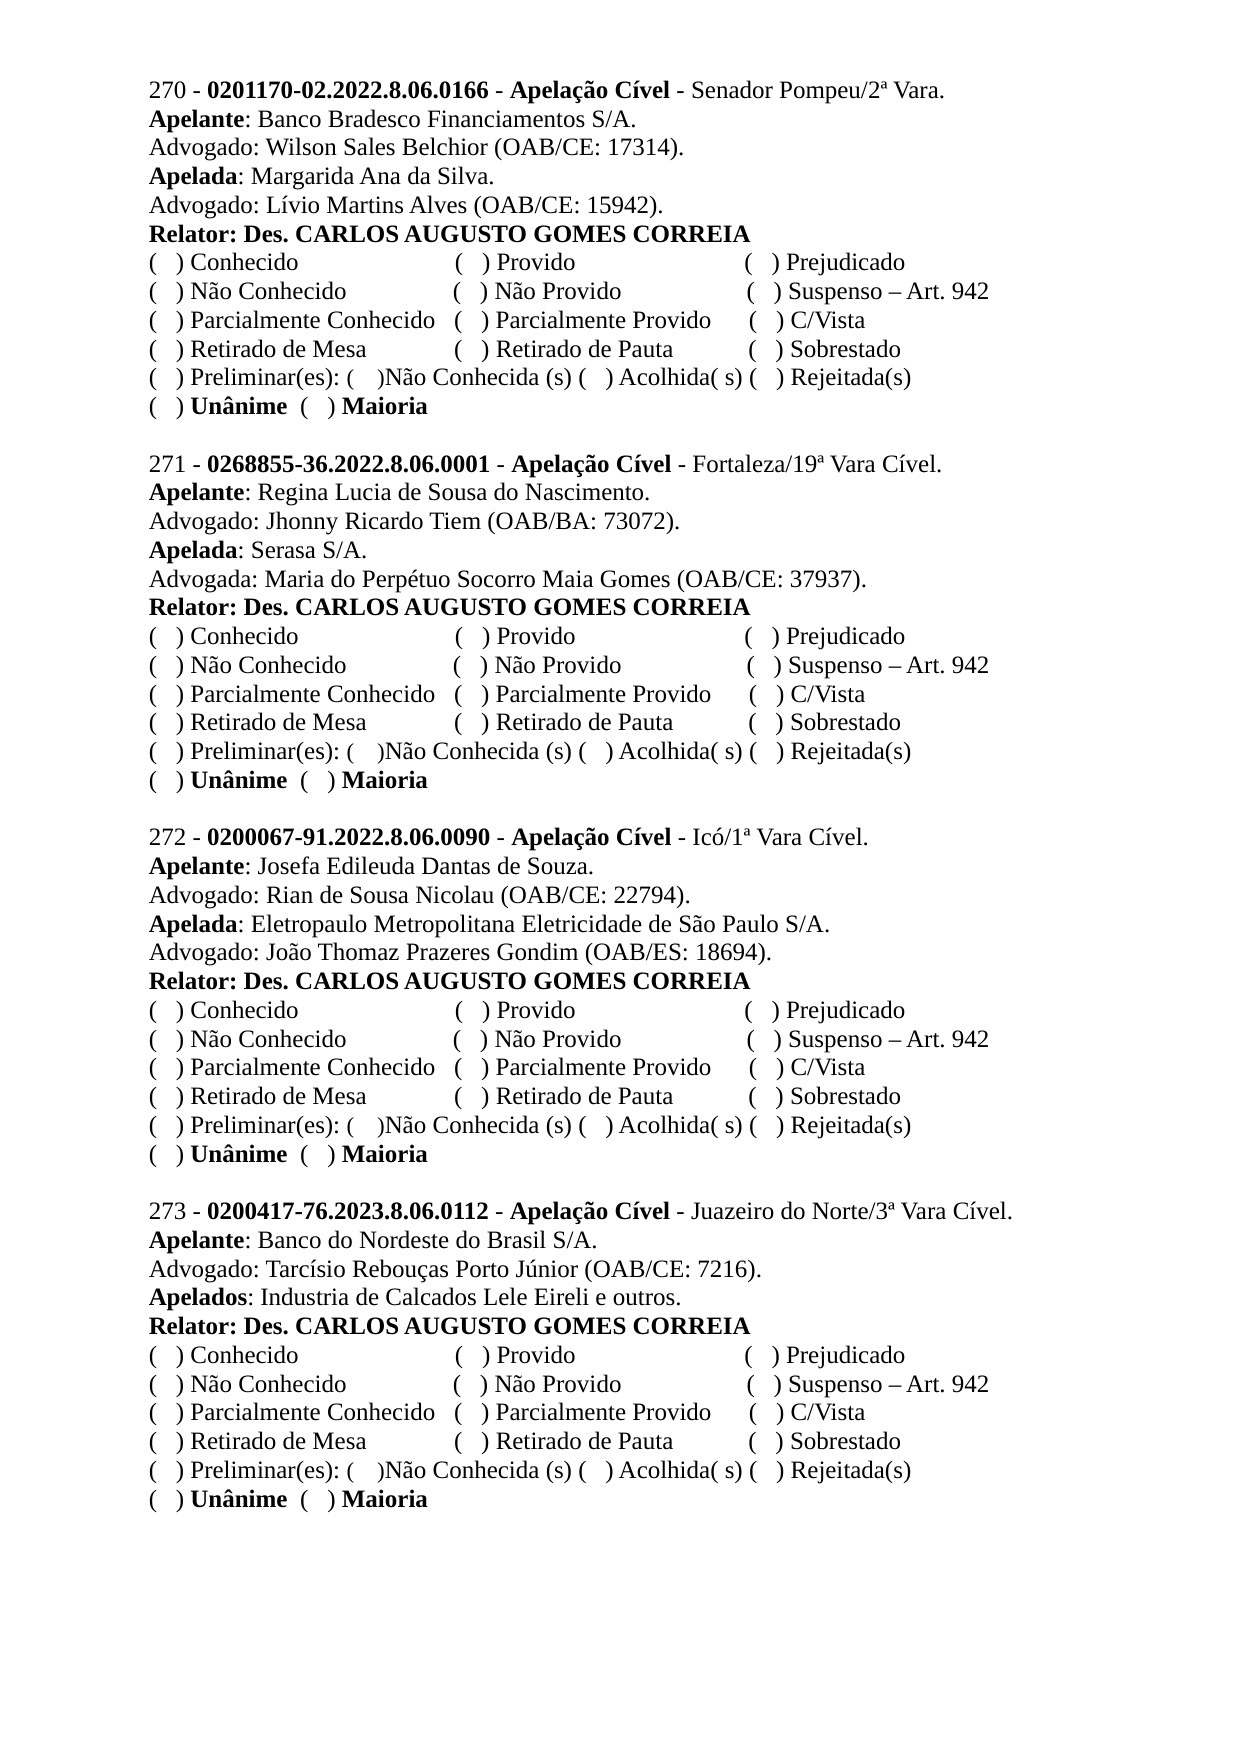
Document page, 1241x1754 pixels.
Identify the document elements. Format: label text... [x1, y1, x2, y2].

text ( ) Retirado de Mesa ( ) Retirado de Pauta ( ) Sobrestado [148, 707, 1158, 736]
text Apelante: Banco Bradesco Financiamentos S/A. [148, 104, 1141, 132]
text ( ) Conhecido ( ) Provido ( ) Prejudicado [148, 995, 1141, 1024]
text Apelante: Banco do Nordeste do Brasil S/A. [148, 1225, 1141, 1254]
text Apelada: Eletropaulo Metropolitana Eletricidade de São Paulo S/A. [148, 909, 1141, 937]
text ( ) Unânime ( ) Maioria [148, 1139, 1158, 1167]
text Advogado: Rian de Sousa Nicolau (OAB/CE: 22794). [148, 880, 1141, 909]
text Apelados: Industria de Calcados Lele Eireli e outros. [148, 1282, 1141, 1311]
text Relator: Des. CARLOS AUGUSTO GOMES CORREIA [148, 219, 1141, 247]
text ( ) Conhecido ( ) Provido ( ) Prejudicado [148, 1340, 1141, 1369]
text Advogada: Maria do Perpétuo Socorro Maia Gomes (OAB/CE: 37937). [148, 564, 1141, 592]
text ( ) Preliminar(es): ( )Não Conhecida (s) ( ) Acolhida( s) ( ) Rejeitada(s) [148, 362, 1158, 391]
text 272 - 0200067-91.2022.8.06.0090 - Apelação Cível - Icó/1ª Vara Cível. [148, 822, 1141, 851]
text Advogado: Tarcísio Rebouças Porto Júnior (OAB/CE: 7216). [148, 1254, 1141, 1282]
text ( ) Não Conhecido ( ) Não Provido ( ) Suspenso – Art. 942 [148, 1369, 1158, 1397]
text ( ) Não Conhecido ( ) Não Provido ( ) Suspenso – Art. 942 [148, 276, 1158, 305]
text Apelada: Margarida Ana da Silva. [148, 161, 1141, 190]
text ( ) Não Conhecido ( ) Não Provido ( ) Suspenso – Art. 942 [148, 650, 1158, 679]
text ( ) Retirado de Mesa ( ) Retirado de Pauta ( ) Sobrestado [148, 1081, 1158, 1110]
text ( ) Unânime ( ) Maioria [148, 1484, 1158, 1512]
text ( ) Conhecido ( ) Provido ( ) Prejudicado [148, 247, 1141, 276]
text 273 - 0200417-76.2023.8.06.0112 - Apelação Cível - Juazeiro do Norte/3ª Vara Cível. [148, 1196, 1141, 1225]
text ( ) Parcialmente Conhecido ( ) Parcialmente Provido ( ) C/Vista [148, 1052, 1158, 1081]
text 271 - 0268855-36.2022.8.06.0001 - Apelação Cível - Fortaleza/19ª Vara Cível. [148, 449, 1141, 477]
text Relator: Des. CARLOS AUGUSTO GOMES CORREIA [148, 592, 1141, 621]
text ( ) Unânime ( ) Maioria [148, 765, 1158, 794]
text 270 - 0201170-02.2022.8.06.0166 - Apelação Cível - Senador Pompeu/2ª Vara. [148, 75, 1141, 104]
text ( ) Retirado de Mesa ( ) Retirado de Pauta ( ) Sobrestado [148, 1426, 1158, 1455]
text ( ) Retirado de Mesa ( ) Retirado de Pauta ( ) Sobrestado [148, 334, 1158, 362]
text Advogado: Jhonny Ricardo Tiem (OAB/BA: 73072). [148, 506, 1141, 535]
text Apelada: Serasa S/A. [148, 535, 1141, 564]
text ( ) Preliminar(es): ( )Não Conhecida (s) ( ) Acolhida( s) ( ) Rejeitada(s) [148, 1110, 1158, 1139]
text ( ) Parcialmente Conhecido ( ) Parcialmente Provido ( ) C/Vista [148, 305, 1158, 334]
text Advogado: Lívio Martins Alves (OAB/CE: 15942). [148, 190, 1141, 219]
text ( ) Unânime ( ) Maioria [148, 391, 1158, 420]
text Advogado: Wilson Sales Belchior (OAB/CE: 17314). [148, 132, 1141, 161]
text ( ) Parcialmente Conhecido ( ) Parcialmente Provido ( ) C/Vista [148, 679, 1158, 707]
text Apelante: Josefa Edileuda Dantas de Souza. [148, 851, 1141, 880]
text Relator: Des. CARLOS AUGUSTO GOMES CORREIA [148, 1311, 1141, 1340]
text Apelante: Regina Lucia de Sousa do Nascimento. [148, 477, 1141, 506]
text ( ) Não Conhecido ( ) Não Provido ( ) Suspenso – Art. 942 [148, 1024, 1158, 1052]
text ( ) Preliminar(es): ( )Não Conhecida (s) ( ) Acolhida( s) ( ) Rejeitada(s) [148, 736, 1158, 765]
text ( ) Preliminar(es): ( )Não Conhecida (s) ( ) Acolhida( s) ( ) Rejeitada(s) [148, 1455, 1158, 1484]
text Relator: Des. CARLOS AUGUSTO GOMES CORREIA [148, 966, 1141, 995]
text Advogado: João Thomaz Prazeres Gondim (OAB/ES: 18694). [148, 937, 1141, 966]
text ( ) Parcialmente Conhecido ( ) Parcialmente Provido ( ) C/Vista [148, 1397, 1158, 1426]
text ( ) Conhecido ( ) Provido ( ) Prejudicado [148, 621, 1141, 650]
